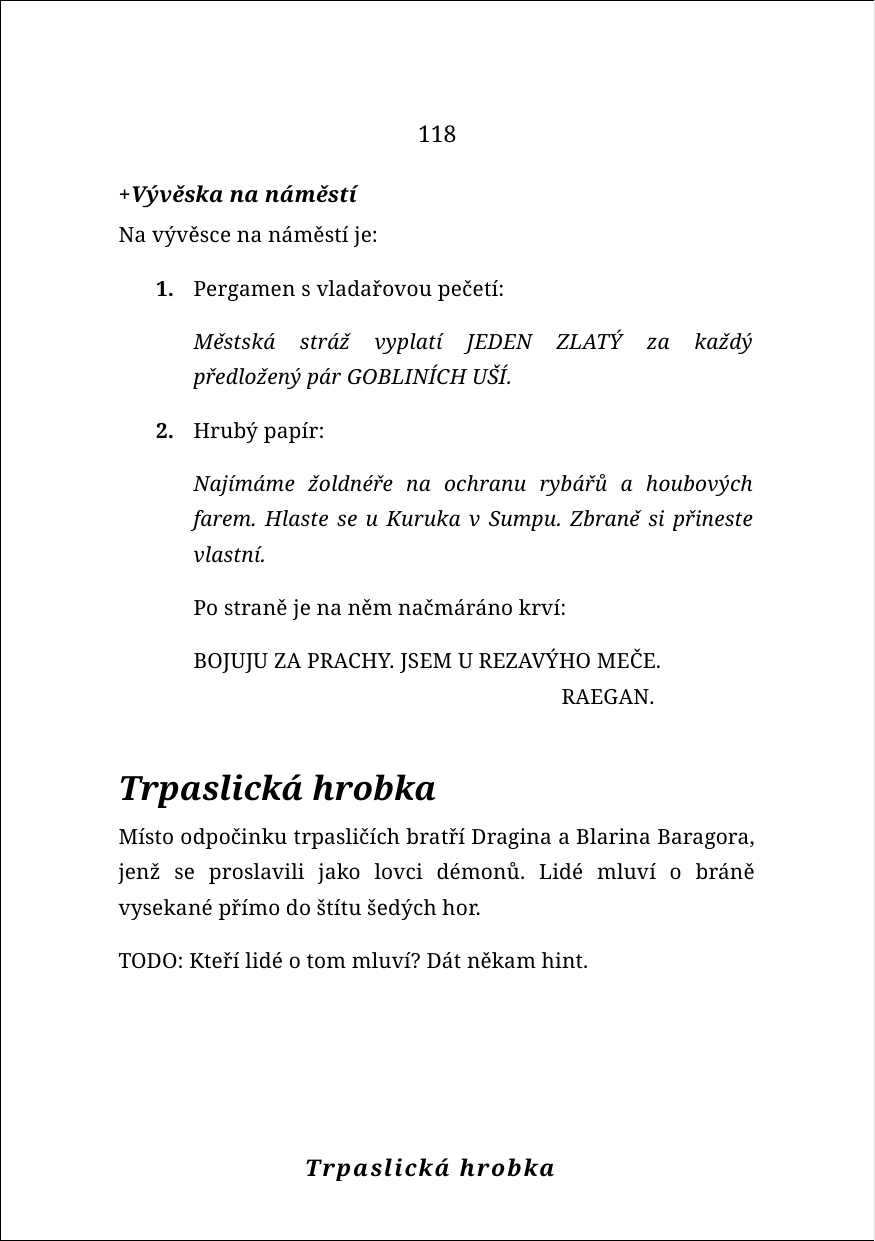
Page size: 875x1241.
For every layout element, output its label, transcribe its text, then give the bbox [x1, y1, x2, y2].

text Místo odpočinku trpasličích bratří Dragina a Blarina Baragora, jenž se proslavili jako lovci démonů. Lidé mluví o bráně vysekané přímo do štítu šedých hor. [118, 822, 756, 921]
text Na vývěsce na náměstí je: [118, 221, 756, 249]
list Pergamen s vladařovou pečetí: [156, 274, 756, 302]
list Hrubý papír: [156, 416, 756, 444]
list BOJUJU ZA PRACHY. JSEM U REZAVÝHO MEČE. RAEGAN. [156, 646, 756, 710]
list Najímáme žoldnéře na ochranu rybářů a houbových farem. Hlaste se u Kuruka v Sumpu. Zbraně si přineste vlastní. [156, 469, 756, 568]
text TODO: Kteří lidé o tom mluví? Dát někam hint. [118, 946, 756, 975]
list Městská stráž vyplatí JEDEN ZLATÝ za každý předložený pár GOBLINÍCH UŠÍ. [156, 327, 756, 391]
list Po straně je na něm načmáráno krví: [156, 593, 756, 622]
subtitle Trpaslická hrobka [118, 765, 756, 810]
subtitle +Vývěska na náměstí [118, 179, 756, 209]
